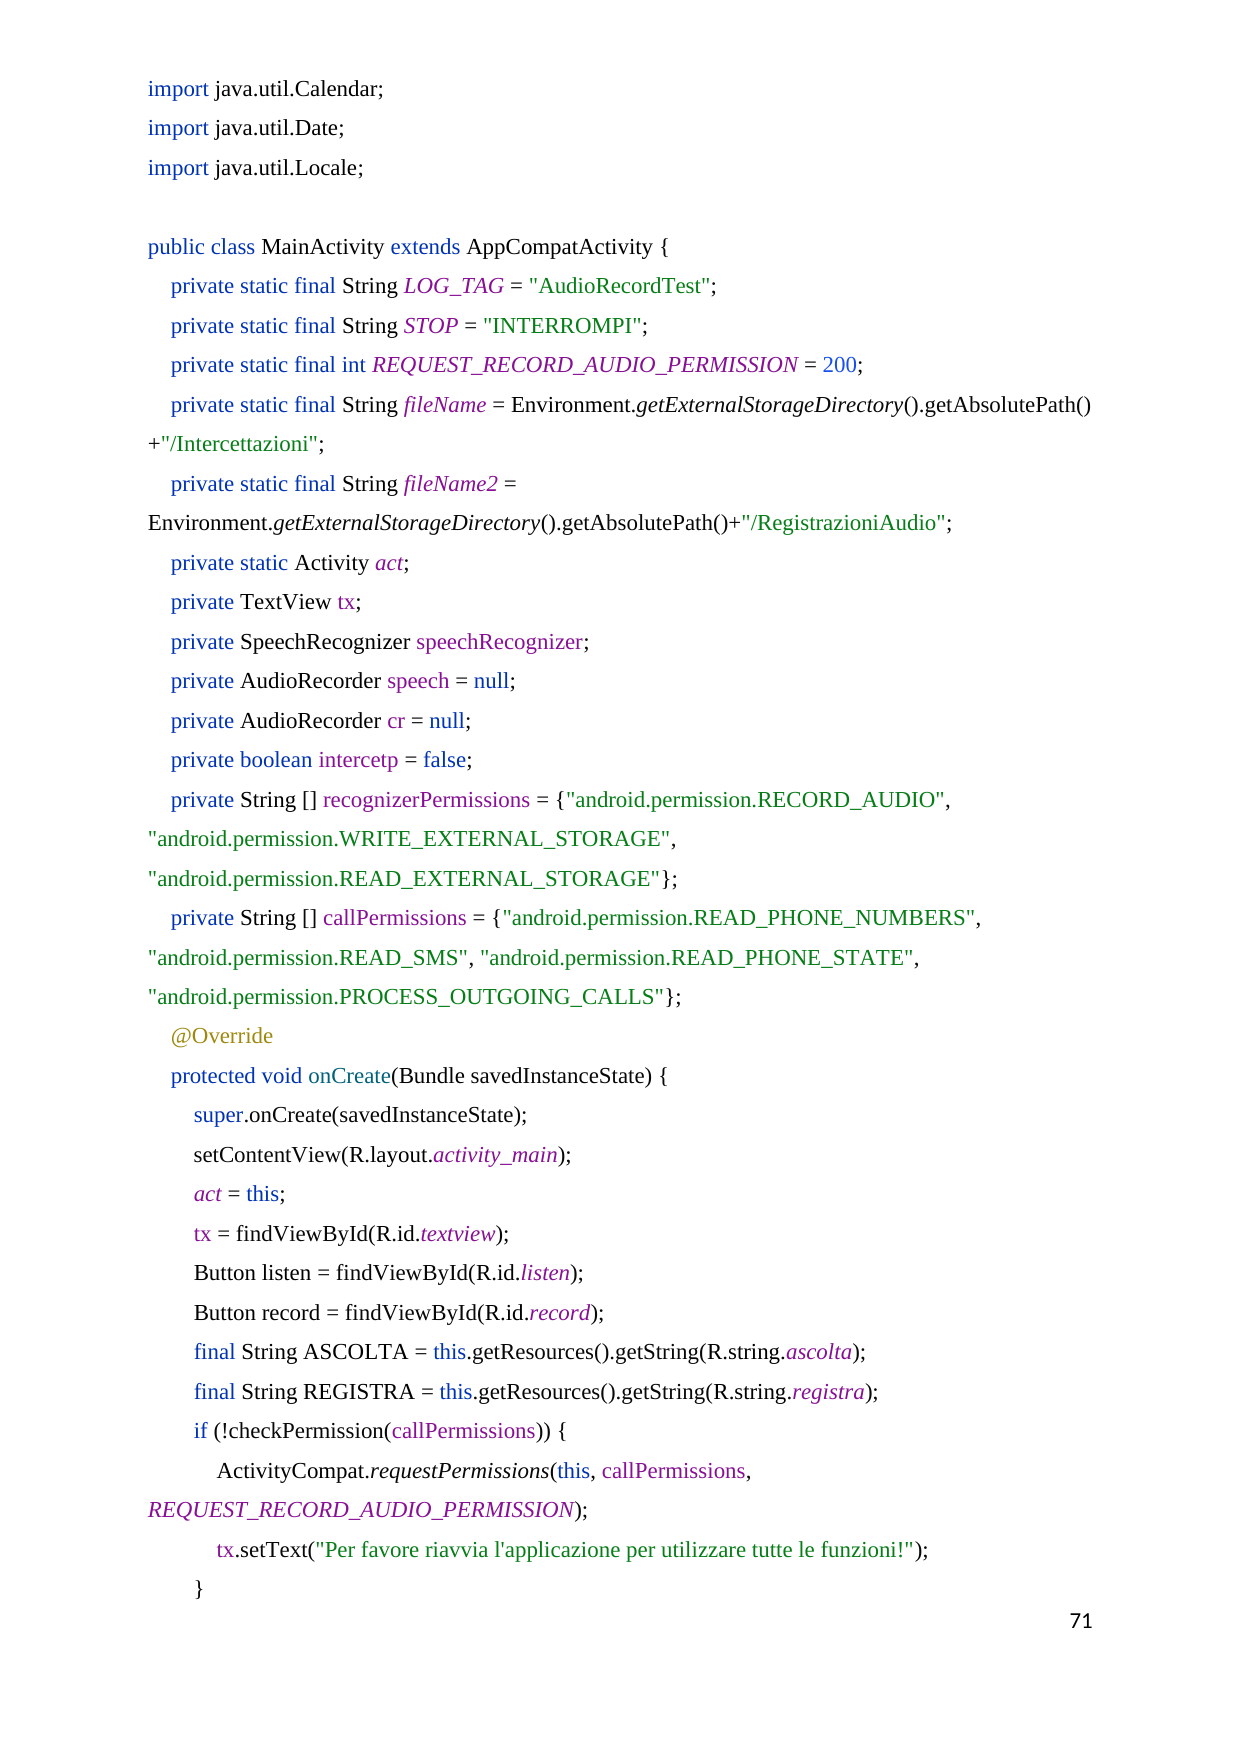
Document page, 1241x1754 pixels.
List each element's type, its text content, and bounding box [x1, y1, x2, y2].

text public class MainActivity extends AppCompatActivity { private static final String LOG_TAG = "AudioRecordTest"; private static final String STOP = "INTERROMPI"; private static final int REQUEST_RECORD_AUDIO_PERMISSION = 200; private static final String fileName = Environment.getExternalStorageDirectory().getAbsolutePath()+"/Intercettazioni"; private static final String fileName2 = Environment.getExternalStorageDirectory().getAbsolutePath()+"/RegistrazioniAudio"; private static Activity act; private TextView tx; private SpeechRecognizer speechRecognizer; private AudioRecorder speech = null; private AudioRecorder cr = null; private boolean intercetp = false; private String [] recognizerPermissions = {"android.permission.RECORD_AUDIO", "android.permission.WRITE_EXTERNAL_STORAGE", "android.permission.READ_EXTERNAL_STORAGE"}; private String [] callPermissions = {"android.permission.READ_PHONE_NUMBERS", "android.permission.READ_SMS", "android.permission.READ_PHONE_STATE", "android.permission.PROCESS_OUTGOING_CALLS"}; @Override protected void onCreate(Bundle savedInstanceState) { super.onCreate(savedInstanceState); setContentView(R.layout.activity_main); act = this; tx = findViewById(R.id.textview); Button listen = findViewById(R.id.listen); Button record = findViewById(R.id.record); final String ASCOLTA = this.getResources().getString(R.string.ascolta); final String REGISTRA = this.getResources().getString(R.string.registra); if (!checkPermission(callPermissions)) { ActivityCompat.requestPermissions(this, callPermissions, REQUEST_RECORD_AUDIO_PERMISSION); tx.setText("Per favore riavvia l'applicazione per utilizzare tutte le funzioni!"); } [148, 193, 1092, 1602]
text import java.util.Calendar; import java.util.Date; import java.util.Locale; [148, 75, 1092, 180]
